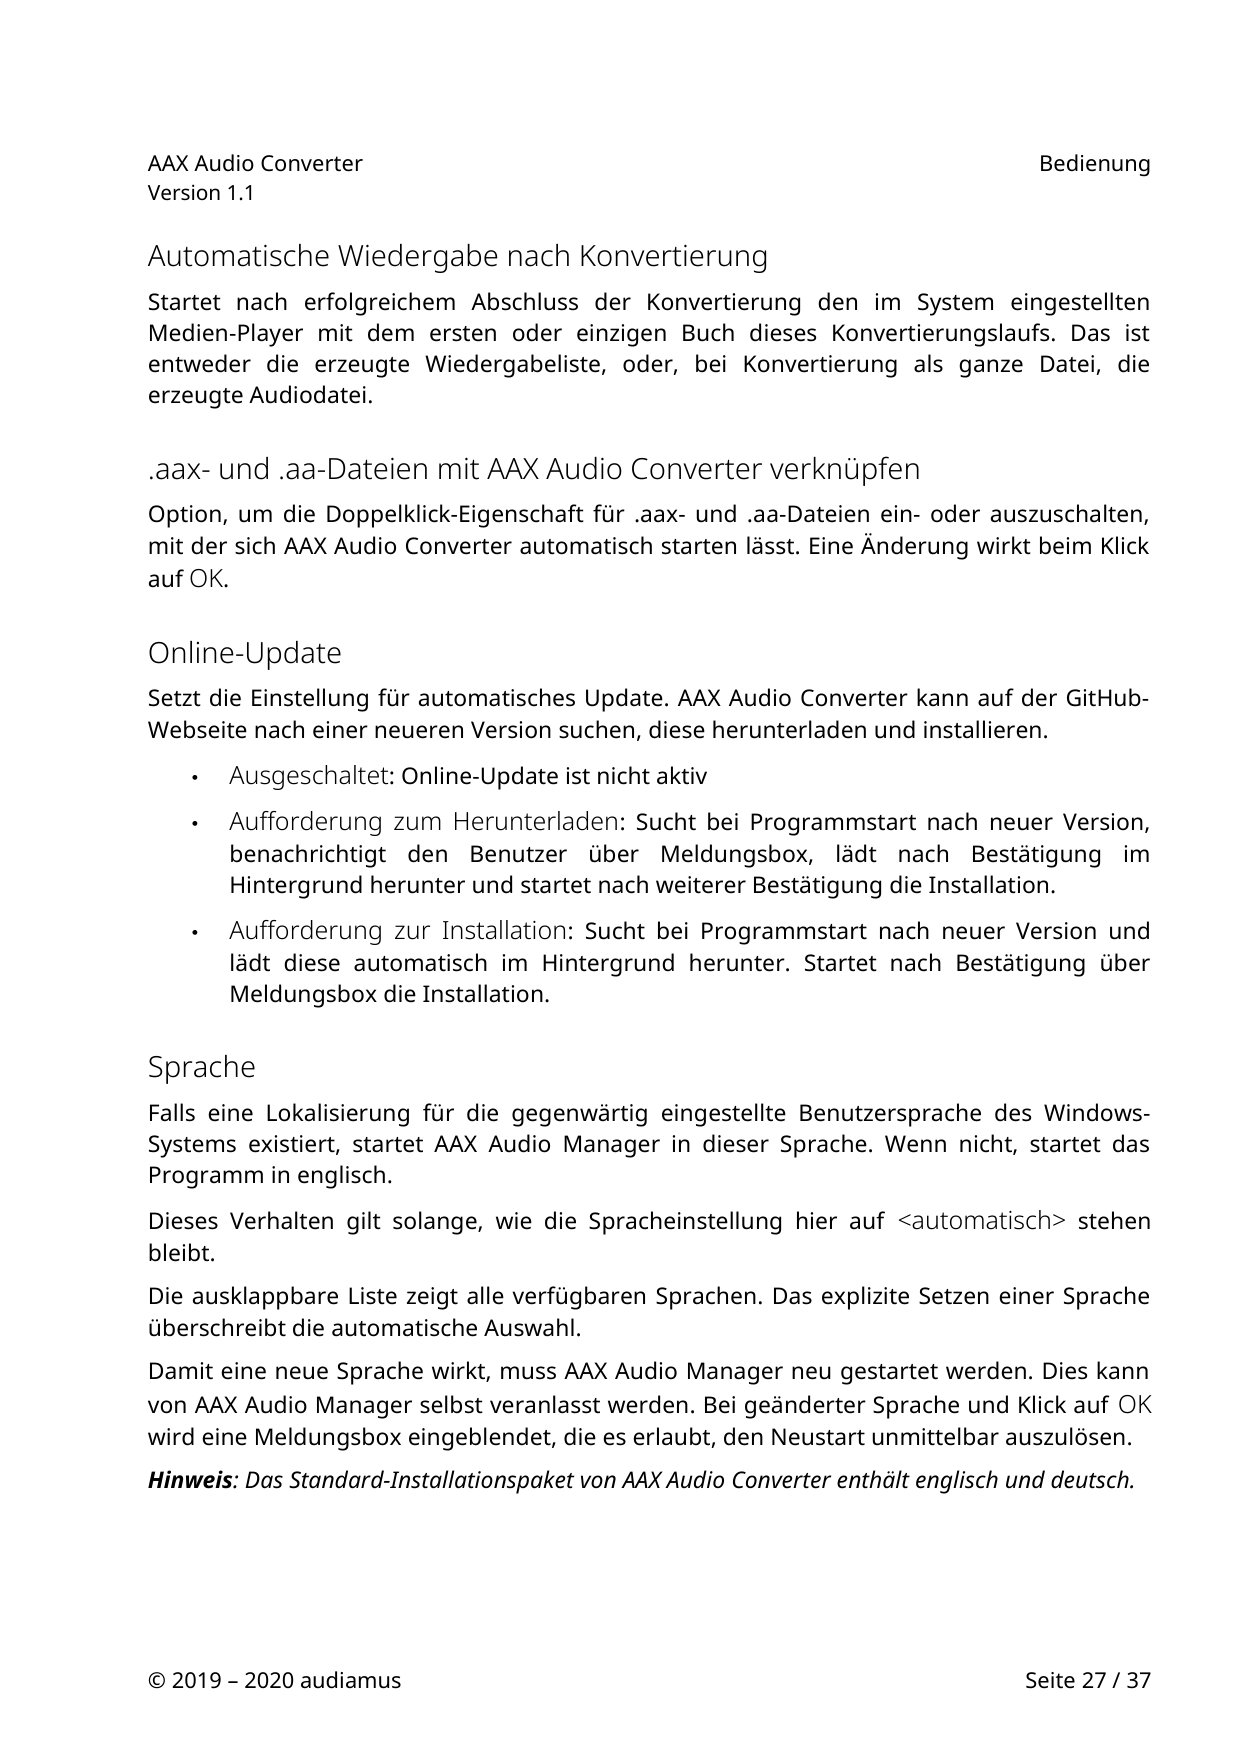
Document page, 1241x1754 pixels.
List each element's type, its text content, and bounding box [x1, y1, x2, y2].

list Aufforderung zum Herunterladen: Sucht bei Programmstart nach neuer Version, benachrichtigt den Benutzer über Meldungsbox, lädt nach Bestätigung im Hintergrund herunter und startet nach weiterer Bestätigung die Installation. [192, 804, 1152, 900]
list Aufforderung zur Installation: Sucht bei Programmstart nach neuer Version und lädt diese automatisch im Hintergrund herunter. Startet nach Bestätigung über Meldungsbox die Installation. [192, 912, 1152, 1009]
text Damit eine neue Sprache wirkt, muss AAX Audio Manager neu gestartet werden. Dies kann von AAX Audio Manager selbst veranlasst werden. Bei geänderter Sprache und Klick auf OK wird eine Meldungsbox eingeblendet, die es erlaubt, den Neustart unmittelbar auszulösen. [148, 1355, 1152, 1452]
text Option, um die Doppelklick-Eigenschaft für .aax- und .aa-Dateien ein- oder auszuschalten, mit der sich AAX Audio Converter automatisch starten lässt. Eine Änderung wirkt beim Klick auf OK. [148, 498, 1152, 595]
text Setzt die Einstellung für automatisches Update. AAX Audio Converter kann auf der GitHub-Webseite nach einer neueren Version suchen, diese herunterladen und installieren. [148, 682, 1152, 745]
subtitle Online-Update [148, 632, 1152, 672]
text Dieses Verhalten gilt solange, wie die Spracheinstellung hier auf <automatisch> stehen bleibt. [148, 1203, 1152, 1268]
text Hinweis: Das Standard-Installationspaket von AAX Audio Converter enthält englisch und deutsch. [148, 1464, 1152, 1495]
subtitle .aax- und .aa-Dateien mit AAX Audio Converter verknüpfen [148, 448, 1152, 488]
list Ausgeschaltet: Online-Update ist nicht aktiv [192, 757, 1152, 791]
text Falls eine Lokalisierung für die gegenwärtig eingestellte Benutzersprache des Windows-Systems existiert, startet AAX Audio Manager in dieser Sprache. Wenn nicht, startet das Programm in englisch. [148, 1097, 1152, 1190]
subtitle Automatische Wiedergabe nach Konvertierung [148, 235, 1152, 275]
text Die ausklappbare Liste zeigt alle verfügbaren Sprachen. Das explizite Setzen einer Sprache überschreibt die automatische Auswahl. [148, 1280, 1152, 1343]
subtitle Sprache [148, 1046, 1152, 1086]
text Startet nach erfolgreichem Abschluss der Konvertierung den im System eingestellten Medien-Player mit dem ersten oder einzigen Buch dieses Konvertierungslaufs. Das ist entweder die erzeugte Wiedergabeliste, oder, bei Konvertierung als ganze Datei, die erzeugte Audiodatei. [148, 286, 1152, 411]
